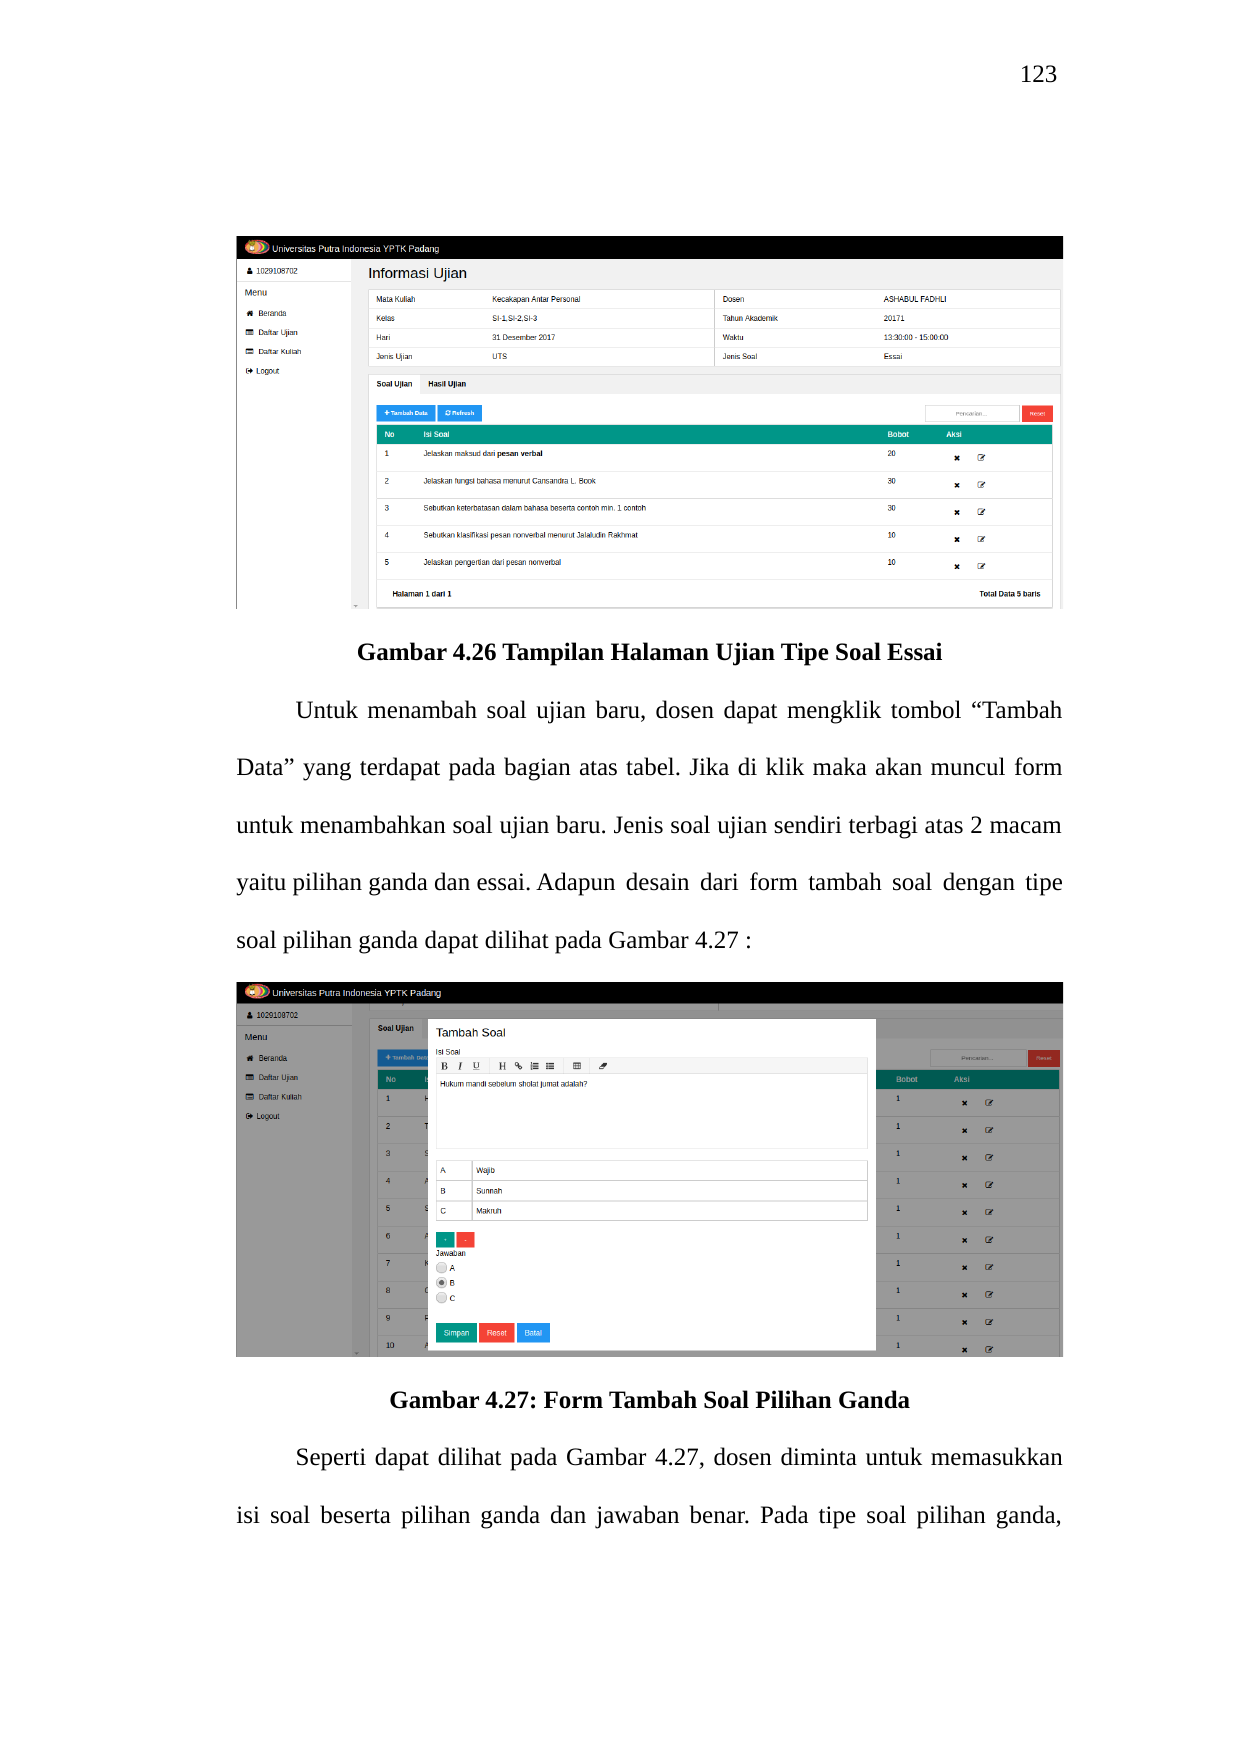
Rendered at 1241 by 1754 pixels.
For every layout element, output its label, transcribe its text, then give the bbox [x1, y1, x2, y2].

text Untuk menambah soal ujian baru, dosen dapat mengklik tombol “Tambah Data” yang terdapat pada bagian atas tabel. Jika di klik maka akan muncul form untuk menambahkan soal ujian baru. Jenis soal ujian sendiri terbagi atas 2 macam yaitu pilihan ganda dan essai. Adapun desain dari form tambah soal dengan tipe soal pilihan ganda dapat dilihat pada Gambar 4.27 : [236, 695, 1063, 953]
text Gambar 4.27: Form Tambah Soal Pilihan Ganda [236, 1357, 1063, 1414]
text Seperti dapat dilihat pada Gambar 4.27, dosen diminta untuk memasukkan isi soal beserta pilihan ganda dan jawaban benar. Pada tipe soal pilihan ganda, [236, 1442, 1063, 1529]
picture [236, 982, 1064, 1357]
text Gambar 4.26 Tampilan Halaman Ujian Tipe Soal Essai [236, 609, 1063, 666]
picture [236, 236, 1064, 609]
